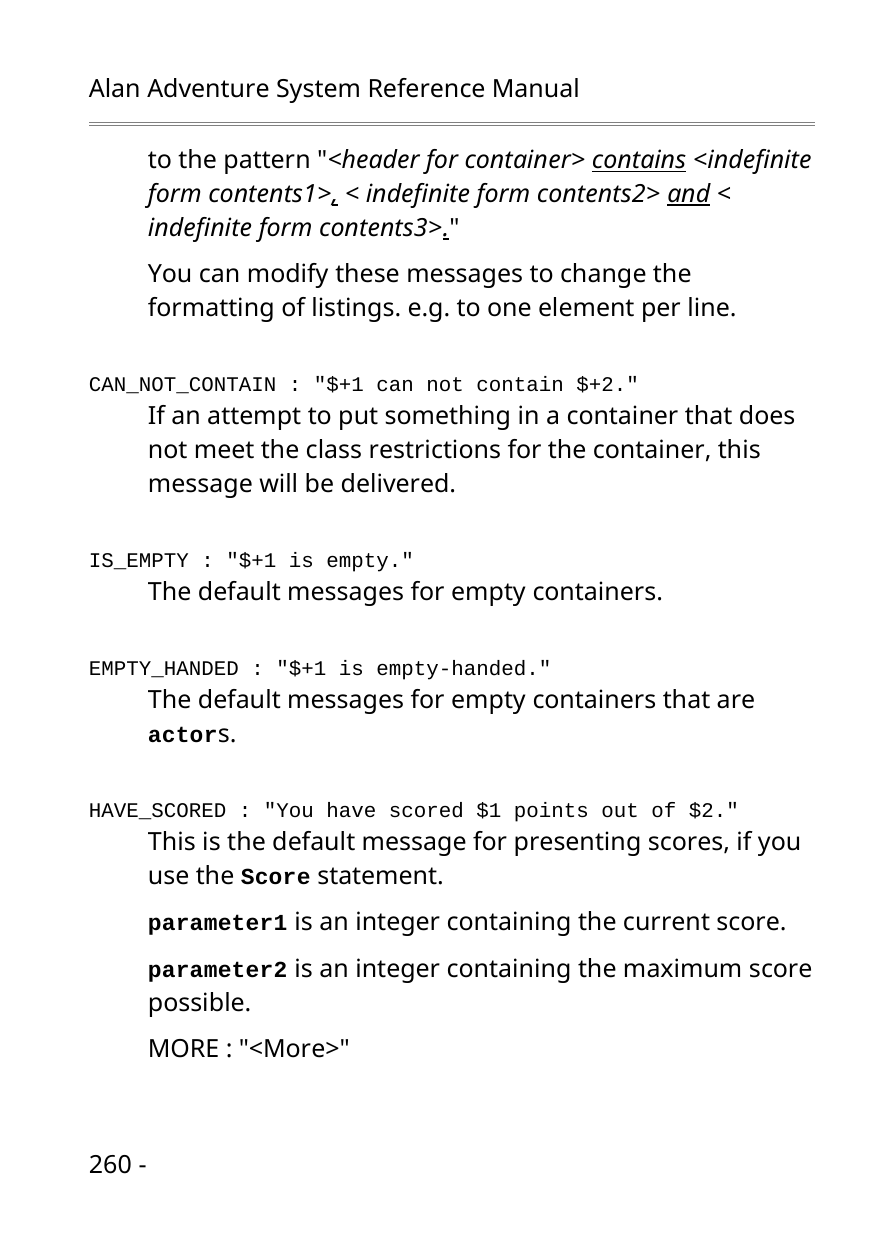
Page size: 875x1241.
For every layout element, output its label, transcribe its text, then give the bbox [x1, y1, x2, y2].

text parameter1 is an integer containing the current score. [148, 904, 815, 938]
text parameter2 is an integer containing the maximum score possible. [148, 951, 815, 1019]
text EMPTY_HANDED : "$+1 is empty-handed." [88, 658, 815, 682]
text If an attempt to put something in a container that does not meet the class restrictions for the container, this message will be delivered. [148, 398, 815, 500]
text CAN_NOT_CONTAIN : "$+1 can not contain $+2." [88, 374, 815, 398]
text MORE : "<More>" [148, 1031, 815, 1065]
text IS_EMPTY : "$+1 is empty." [88, 550, 815, 574]
text HAVE_SCORED : "You have scored $1 points out of $2." [88, 800, 815, 824]
text You can modify these messages to change the formatting of listings. e.g. to one element per line. [148, 256, 815, 324]
text to the pattern "<header for contain­er> contains <indefinite form contents1>, < indefinite form contents2> and < indefinite form contents3>." [148, 142, 815, 244]
text The default messages for empty containers that are actors. [148, 682, 815, 750]
text This is the default message for presenting scores, if you use the Score statement. [148, 824, 815, 892]
text The default messages for empty containers. [148, 574, 815, 608]
